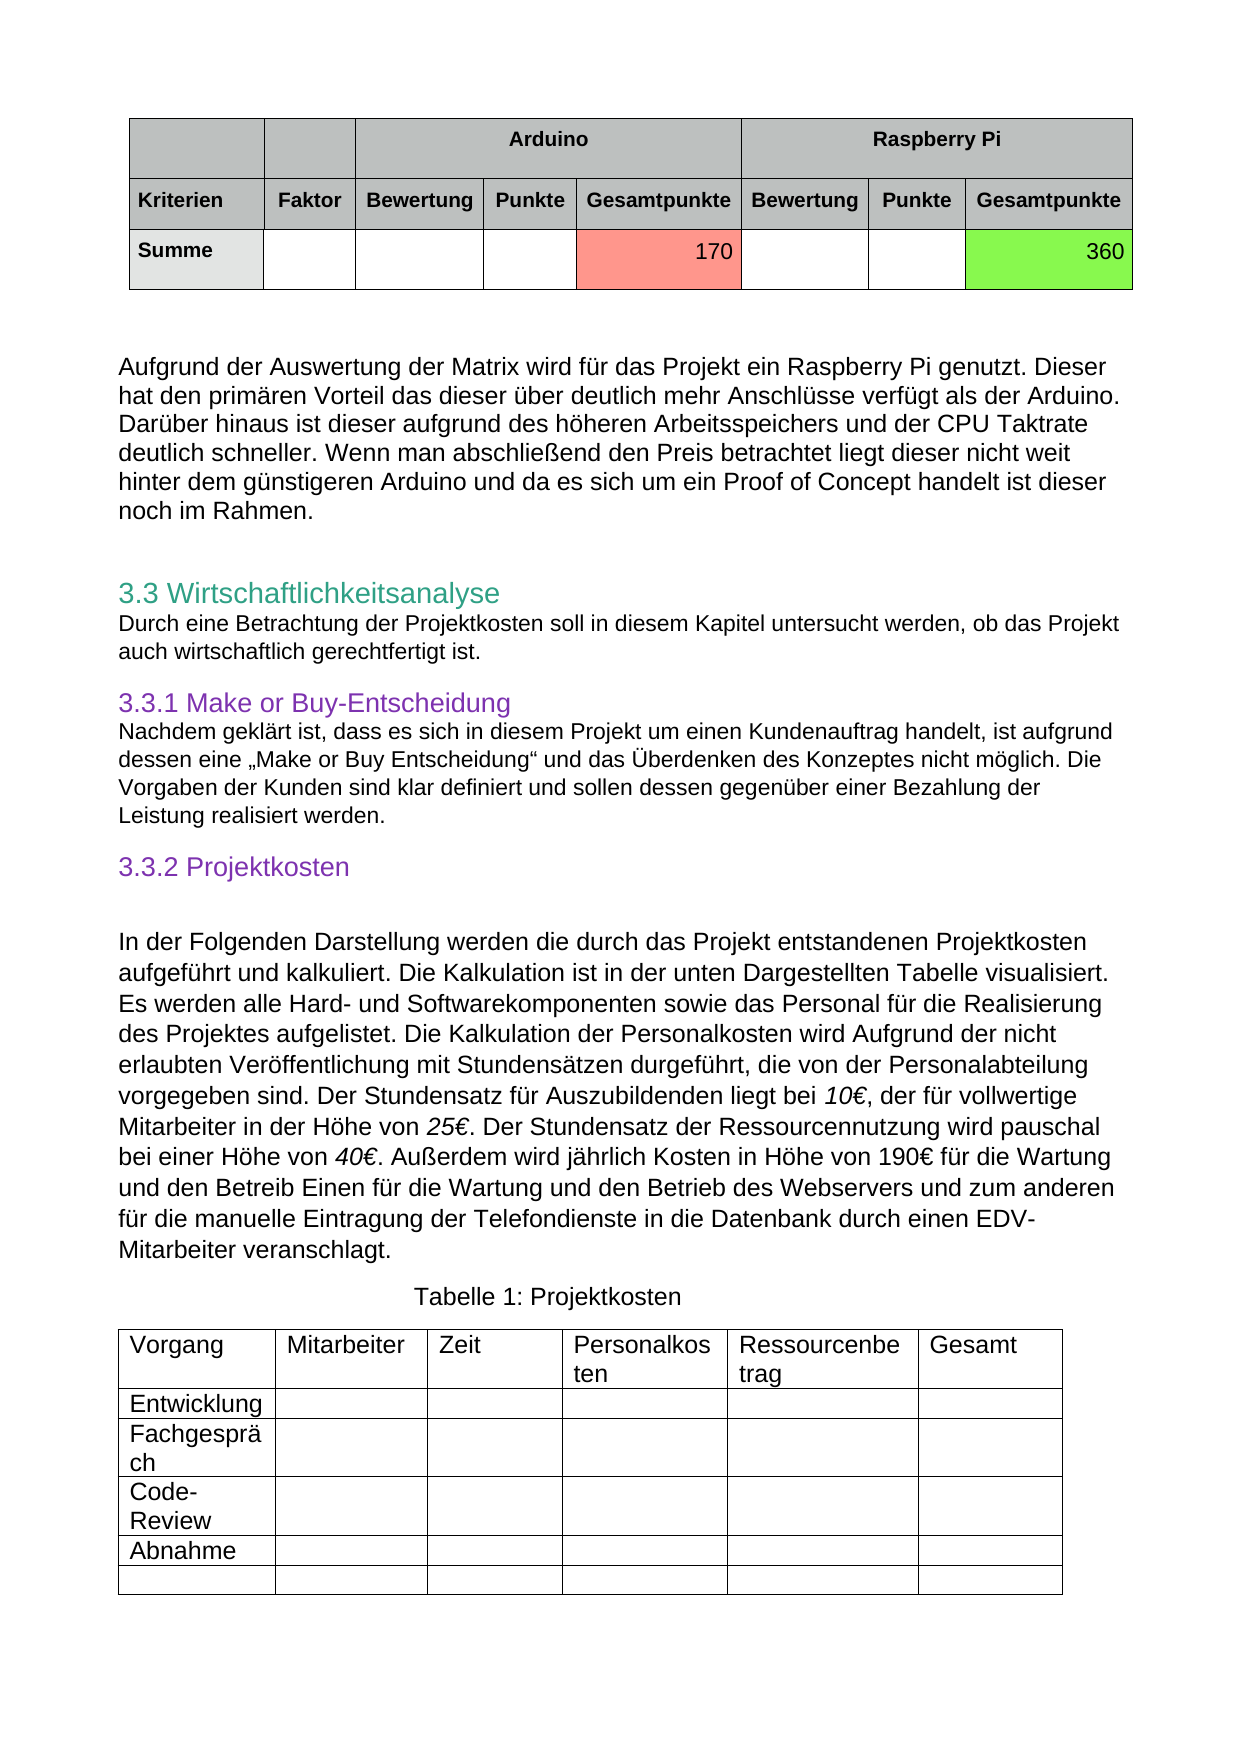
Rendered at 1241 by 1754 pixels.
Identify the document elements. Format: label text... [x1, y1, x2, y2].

table_cell [563, 1419, 727, 1476]
table_cell Code-Review [119, 1477, 275, 1535]
table_cell [428, 1536, 562, 1564]
table_cell [484, 230, 576, 289]
text In der Folgenden Darstellung werden die durch das Projekt entstandenen Projektkosten aufgeführt und kalkuliert. Die Kalkulation ist in der unten Dargestellten Tabelle visualisiert. Es werden alle Hard- und Softwarekomponenten sowie das Personal für die Realisierung des Projektes aufgelistet. Die Kalkulation der Personalkosten wird Aufgrund der nicht erlaubten Veröffentlichung mit Stundensätzen durgeführt, die von der Personalabteilung vorgegeben sind. Der Stundensatz für Auszubildenden liegt bei 10€, der für vollwertige Mitarbeiter in der Höhe von 25€. Der Stundensatz der Ressourcennutzung wird pauschal bei einer Höhe von 40€. Außerdem wird jährlich Kosten in Höhe von 190€ für die Wartung und den Betreib Einen für die Wartung und den Betrieb des Webservers und zum anderen für die manuelle Eintragung der Telefondienste in die Datenbank durch einen EDV-Mitarbeiter veranschlagt. [118, 927, 1122, 1263]
table_cell [119, 1566, 275, 1594]
table_cell [742, 230, 868, 289]
table_header Personalkosten [563, 1330, 727, 1388]
table_header Zeit [428, 1330, 562, 1388]
table_cell Punkte [869, 179, 965, 229]
table_cell [276, 1389, 427, 1418]
table_cell [728, 1477, 918, 1535]
table_cell [428, 1389, 562, 1418]
table_cell [563, 1536, 727, 1564]
table_cell [276, 1477, 427, 1535]
table_cell Abnahme [119, 1536, 275, 1564]
table_header [265, 119, 355, 178]
table_cell [428, 1477, 562, 1535]
table_cell [428, 1419, 562, 1476]
table_header [130, 119, 264, 178]
subtitle 3.3.1 Make or Buy-Entscheidung [118, 687, 1122, 718]
table_cell Faktor [265, 179, 355, 229]
table_cell [919, 1419, 1062, 1476]
table_cell [919, 1566, 1062, 1594]
table_cell Bewertung [356, 179, 483, 229]
table_cell [563, 1566, 727, 1594]
text Durch eine Betrachtung der Projektkosten soll in diesem Kapitel untersucht werden, ob das Projekt auch wirtschaftlich gerechtfertigt ist. [118, 609, 1122, 664]
table_cell [563, 1477, 727, 1535]
table_cell [563, 1389, 727, 1418]
table_cell [869, 230, 965, 289]
table_header Raspberry Pi [742, 119, 1132, 178]
table_cell 170 [577, 230, 741, 289]
table_cell [428, 1566, 562, 1594]
text Aufgrund der Auswertung der Matrix wird für das Projekt ein Raspberry Pi genutzt. Dieser hat den primären Vorteil das dieser über deutlich mehr Anschlüsse verfügt als der Arduino. Darüber hinaus ist dieser aufgrund des höheren Arbeitsspeichers und der CPU Taktrate deutlich schneller. Wenn man abschließend den Preis betrachtet liegt dieser nicht weit hinter dem günstigeren Arduino und da es sich um ein Proof of Concept handelt ist dieser noch im Rahmen. [118, 352, 1122, 524]
table_cell 360 [966, 230, 1132, 289]
table_header Arduino [356, 119, 741, 178]
table_cell [728, 1536, 918, 1564]
table_cell Entwicklung [119, 1389, 275, 1418]
table_cell [919, 1477, 1062, 1535]
table_cell [728, 1389, 918, 1418]
table_cell Bewertung [742, 179, 868, 229]
table_cell [919, 1536, 1062, 1564]
table_cell [356, 230, 483, 289]
table_cell Punkte [484, 179, 576, 229]
table_cell Gesamtpunkte [966, 179, 1132, 229]
table_cell [264, 230, 355, 289]
table_header Gesamt [919, 1330, 1062, 1388]
subtitle 3.3 Wirtschaftlichkeitsanalyse [118, 576, 1122, 609]
table_header Ressourcenbetrag [728, 1330, 918, 1388]
text Nachdem geklärt ist, dass es sich in diesem Projekt um einen Kundenauftrag handelt, ist aufgrund dessen eine „Make or Buy Entscheidung“ und das Überdenken des Konzeptes nicht möglich. Die Vorgaben der Kunden sind klar definiert und sollen dessen gegenüber einer Bezahlung der Leistung realisiert werden. [118, 718, 1122, 829]
table_cell [728, 1419, 918, 1476]
table_cell Summe [130, 230, 263, 289]
table_cell Gesamtpunkte [577, 179, 741, 229]
table_cell Fachgespräch [119, 1419, 275, 1476]
text Tabelle 1: Projektkosten [118, 1282, 1122, 1311]
table_header Vorgang [119, 1330, 275, 1388]
subtitle 3.3.2 Projektkosten [118, 851, 1122, 882]
table_cell Kriterien [130, 179, 264, 229]
table_cell [276, 1566, 427, 1594]
table_cell [728, 1566, 918, 1594]
table_cell [276, 1419, 427, 1476]
table_header Mitarbeiter [276, 1330, 427, 1388]
table_cell [276, 1536, 427, 1564]
table_cell [919, 1389, 1062, 1418]
